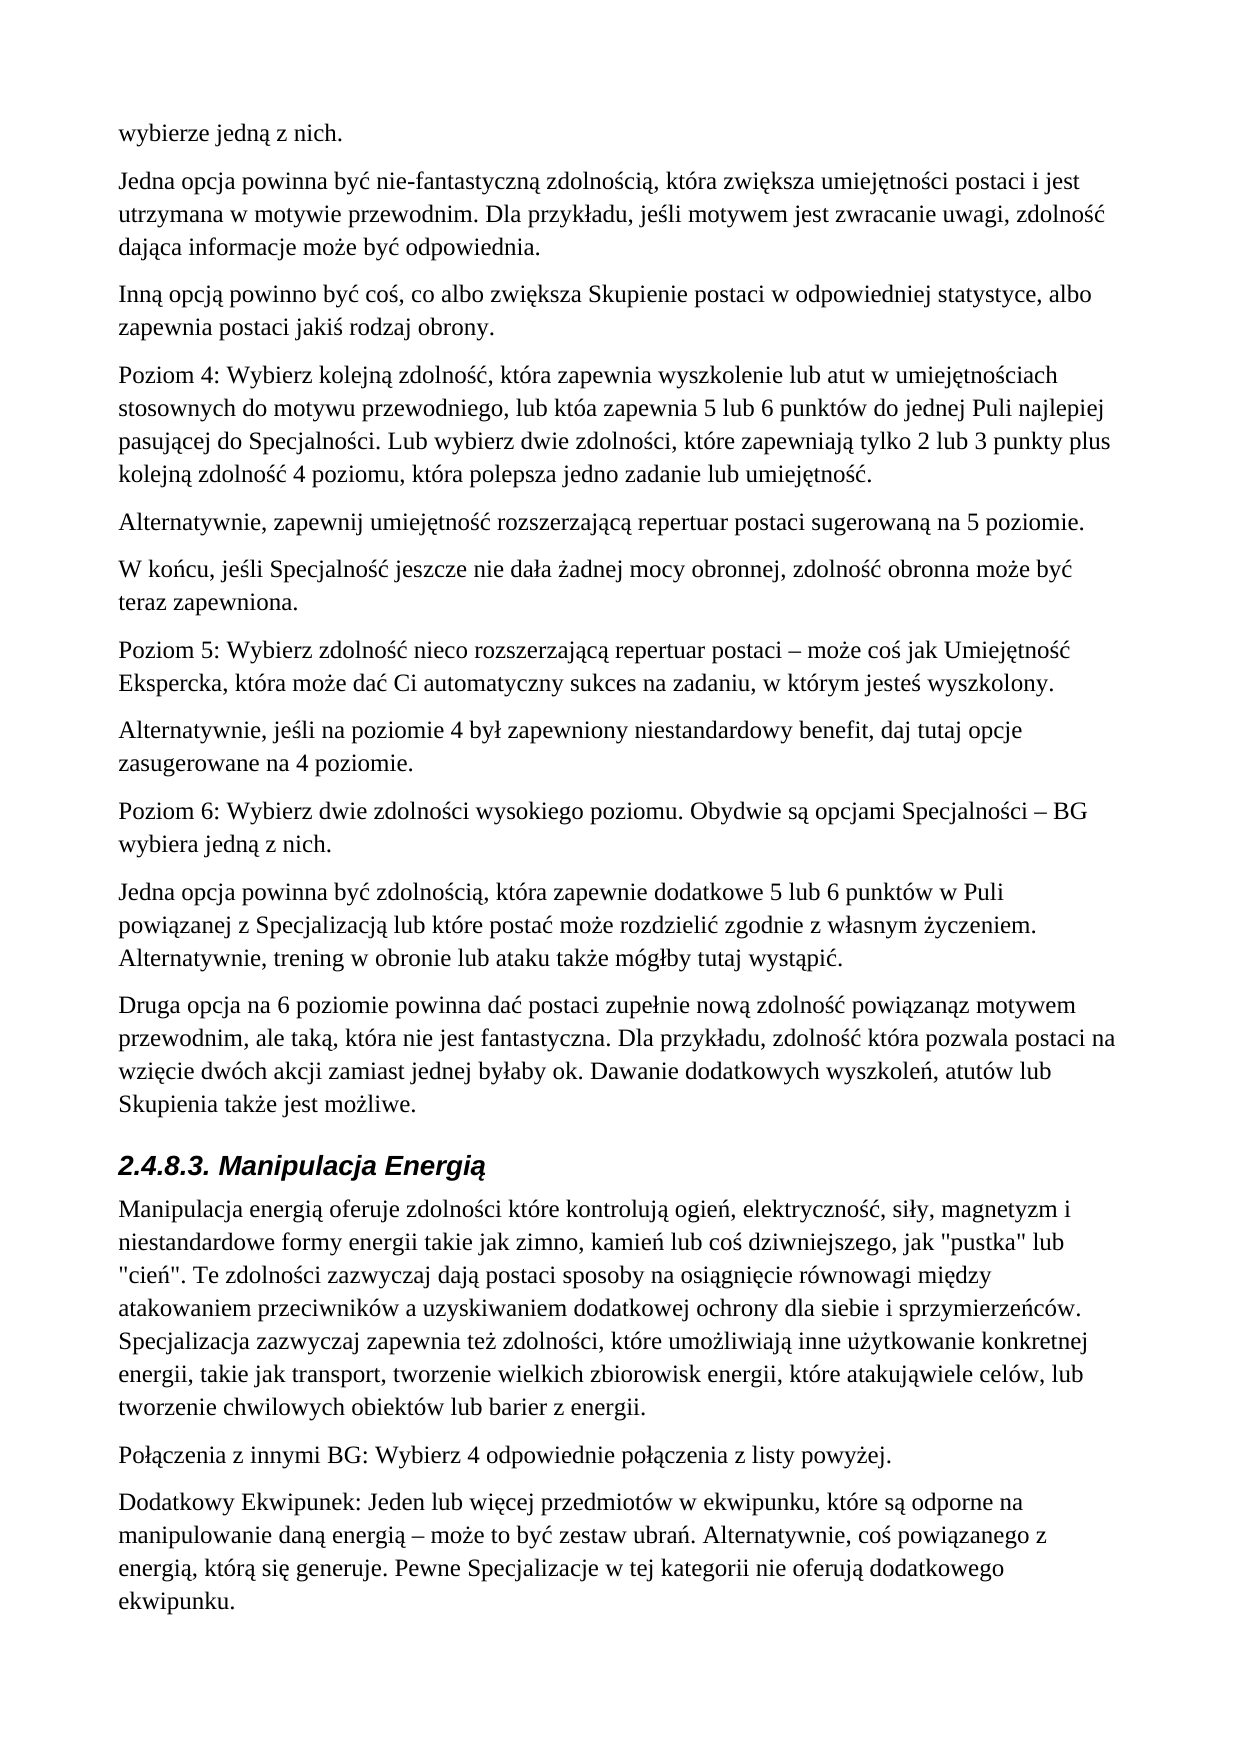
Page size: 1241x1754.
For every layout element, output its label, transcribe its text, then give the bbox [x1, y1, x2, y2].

text Inną opcją powinno być coś, co albo zwiększa Skupienie postaci w odpowiedniej statystyce, albo zapewnia postaci jakiś rodzaj obrony. [118, 279, 1122, 341]
text Poziom 6: Wybierz dwie zdolności wysokiego poziomu. Obydwie są opcjami Specjalności – BG wybiera jedną z nich. [118, 796, 1122, 858]
text Manipulacja energią oferuje zdolności które kontrolują ogień, elektryczność, siły, magnetyzm i niestandardowe formy energii takie jak zimno, kamień lub coś dziwniejszego, jak "pustka" lub "cień". Te zdolności zazwyczaj dają postaci sposoby na osiągnięcie równowagi między atakowaniem przeciwników a uzyskiwaniem dodatkowej ochrony dla siebie i sprzymierzeńców. Specjalizacja zazwyczaj zapewnia też zdolności, które umożliwiają inne użytkowanie konkretnej energii, takie jak transport, tworzenie wielkich zbiorowisk energii, które atakująwiele celów, lub tworzenie chwilowych obiektów lub barier z energii. [118, 1194, 1122, 1421]
text Poziom 5: Wybierz zdolność nieco rozszerzającą repertuar postaci – może coś jak Umiejętność Ekspercka, która może dać Ci automatyczny sukces na zadaniu, w którym jesteś wyszkolony. [118, 635, 1122, 697]
text Alternatywnie, jeśli na poziomie 4 był zapewniony niestandardowy benefit, daj tutaj opcje zasugerowane na 4 poziomie. [118, 716, 1122, 777]
subtitle 2.4.8.3. Manipulacja Energią [118, 1149, 1122, 1181]
text Druga opcja na 6 poziomie powinna dać postaci zupełnie nową zdolność powiązanąz motywem przewodnim, ale taką, która nie jest fantastyczna. Dla przykładu, zdolność która pozwala postaci na wzięcie dwóch akcji zamiast jednej byłaby ok. Dawanie dodatkowych wyszkoleń, atutów lub Skupienia także jest możliwe. [118, 990, 1122, 1118]
text Dodatkowy Ekwipunek: Jeden lub więcej przedmiotów w ekwipunku, które są odporne na manipulowanie daną energią – może to być zestaw ubrań. Alternatywnie, coś powiązanego z energią, którą się generuje. Pewne Specjalizacje w tej kategorii nie oferują dodatkowego ekwipunku. [118, 1487, 1122, 1615]
text Jedna opcja powinna być nie-fantastyczną zdolnością, która zwiększa umiejętności postaci i jest utrzymana w motywie przewodnim. Dla przykładu, jeśli motywem jest zwracanie uwagi, zdolność dająca informacje może być odpowiednia. [118, 166, 1122, 261]
text Poziom 4: Wybierz kolejną zdolność, która zapewnia wyszkolenie lub atut w umiejętnościach stosownych do motywu przewodniego, lub któa zapewnia 5 lub 6 punktów do jednej Puli najlepiej pasującej do Specjalności. Lub wybierz dwie zdolności, które zapewniają tylko 2 lub 3 punkty plus kolejną zdolność 4 poziomu, która polepsza jedno zadanie lub umiejętność. [118, 360, 1122, 488]
text W końcu, jeśli Specjalność jeszcze nie dała żadnej mocy obronnej, zdolność obronna może być teraz zapewniona. [118, 554, 1122, 616]
text Jedna opcja powinna być zdolnością, która zapewnie dodatkowe 5 lub 6 punktów w Puli powiązanej z Specjalizacją lub które postać może rozdzielić zgodnie z własnym życzeniem. Alternatywnie, trening w obronie lub ataku także mógłby tutaj wystąpić. [118, 877, 1122, 972]
text Alternatywnie, zapewnij umiejętność rozszerzającą repertuar postaci sugerowaną na 5 poziomie. [118, 507, 1122, 535]
text wybierze jedną z nich. [118, 118, 1122, 147]
text Połączenia z innymi BG: Wybierz 4 odpowiednie połączenia z listy powyżej. [118, 1440, 1122, 1468]
